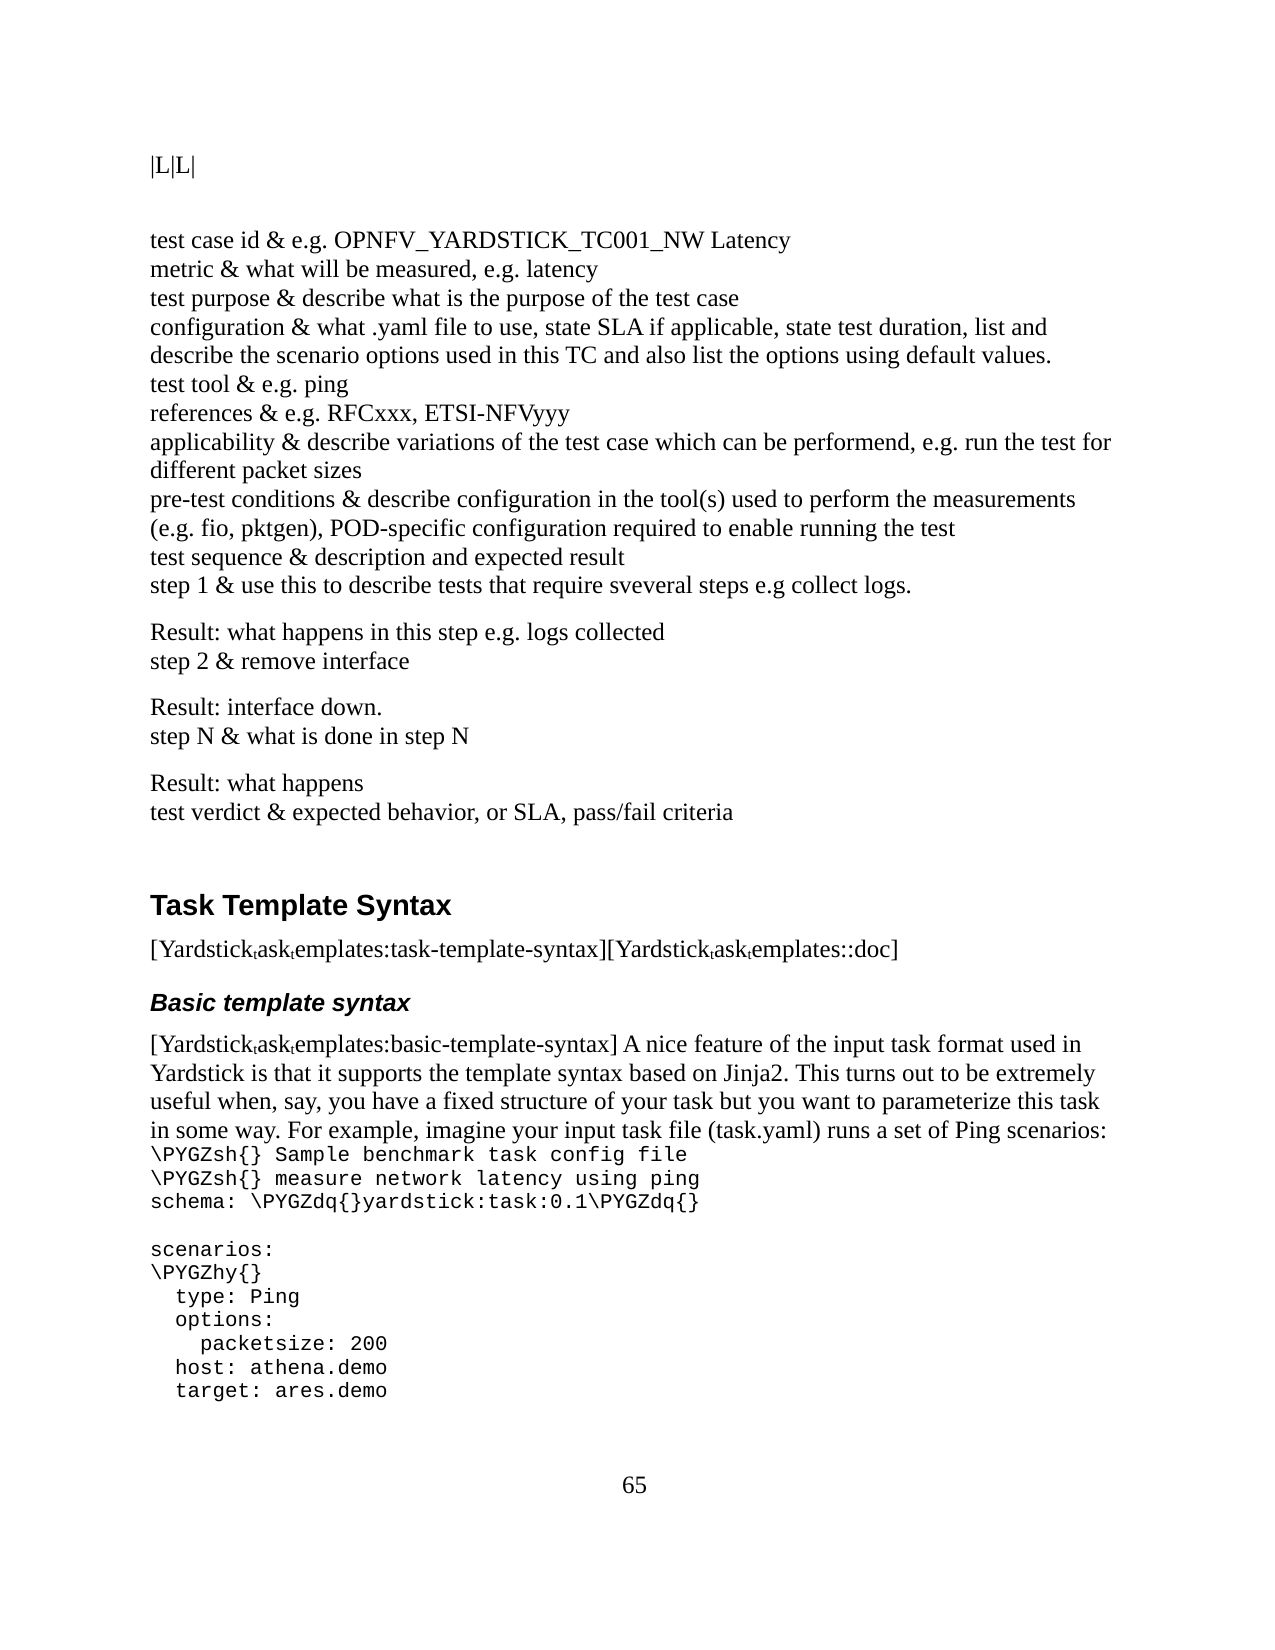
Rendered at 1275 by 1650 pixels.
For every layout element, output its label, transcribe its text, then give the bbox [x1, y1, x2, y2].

subtitle Task Template Syntax [150, 888, 1125, 922]
text Result: interface down. step N & what is done in step N [150, 692, 1125, 750]
text |L|L| [150, 150, 1125, 179]
text Result: what happens test verdict & expected behavior, or SLA, pass/fail criteria [150, 768, 1125, 854]
text [Yardsticktasktemplates:basic-template-syntax] A nice feature of the input task format used in Yardstick is that it supports the template syntax based on Jinja2. This turns out to be extremely useful when, say, you have a fixed structure of your task but you want to parameterize this task in some way. For example, imagine your input task file (task.yaml) runs a set of Ping scenarios: [150, 1029, 1125, 1144]
text target: ares.demo [150, 1380, 1125, 1404]
text test case id & e.g. OPNFV_YARDSTICK_TC001_NW Latency metric & what will be measured, e.g. latency test purpose & describe what is the purpose of the test case configuration & what .yaml file to use, state SLA if applicable, state test duration, list and describe the scenario options used in this TC and also list the options using default values. test tool & e.g. ping references & e.g. RFCxxx, ETSI-NFVyyy applicability & describe variations of the test case which can be performend, e.g. run the test for different packet sizes pre-test conditions & describe configuration in the tool(s) used to perform the measurements (e.g. fio, pktgen), POD-specific configuration required to enable running the test test sequence & description and expected result step 1 & use this to describe tests that require sveveral steps e.g collect logs. [150, 197, 1125, 599]
text type: Ping [150, 1286, 1125, 1309]
text \PYGZsh{} measure network latency using ping [150, 1168, 1125, 1191]
text [Yardsticktasktemplates:task-template-syntax][Yardsticktasktemplates::doc] [150, 934, 1125, 963]
text packetsize: 200 [150, 1333, 1125, 1357]
text \PYGZhy{} [150, 1262, 1125, 1286]
text scenarios: [150, 1238, 1125, 1262]
text Result: what happens in this step e.g. logs collected step 2 & remove interface [150, 617, 1125, 674]
text options: [150, 1309, 1125, 1333]
text host: athena.demo [150, 1357, 1125, 1380]
subtitle Basic template syntax [150, 988, 1125, 1016]
text schema: \PYGZdq{}yardstick:task:0.1\PYGZdq{} [150, 1191, 1125, 1215]
text \PYGZsh{} Sample benchmark task config file [150, 1144, 1125, 1168]
